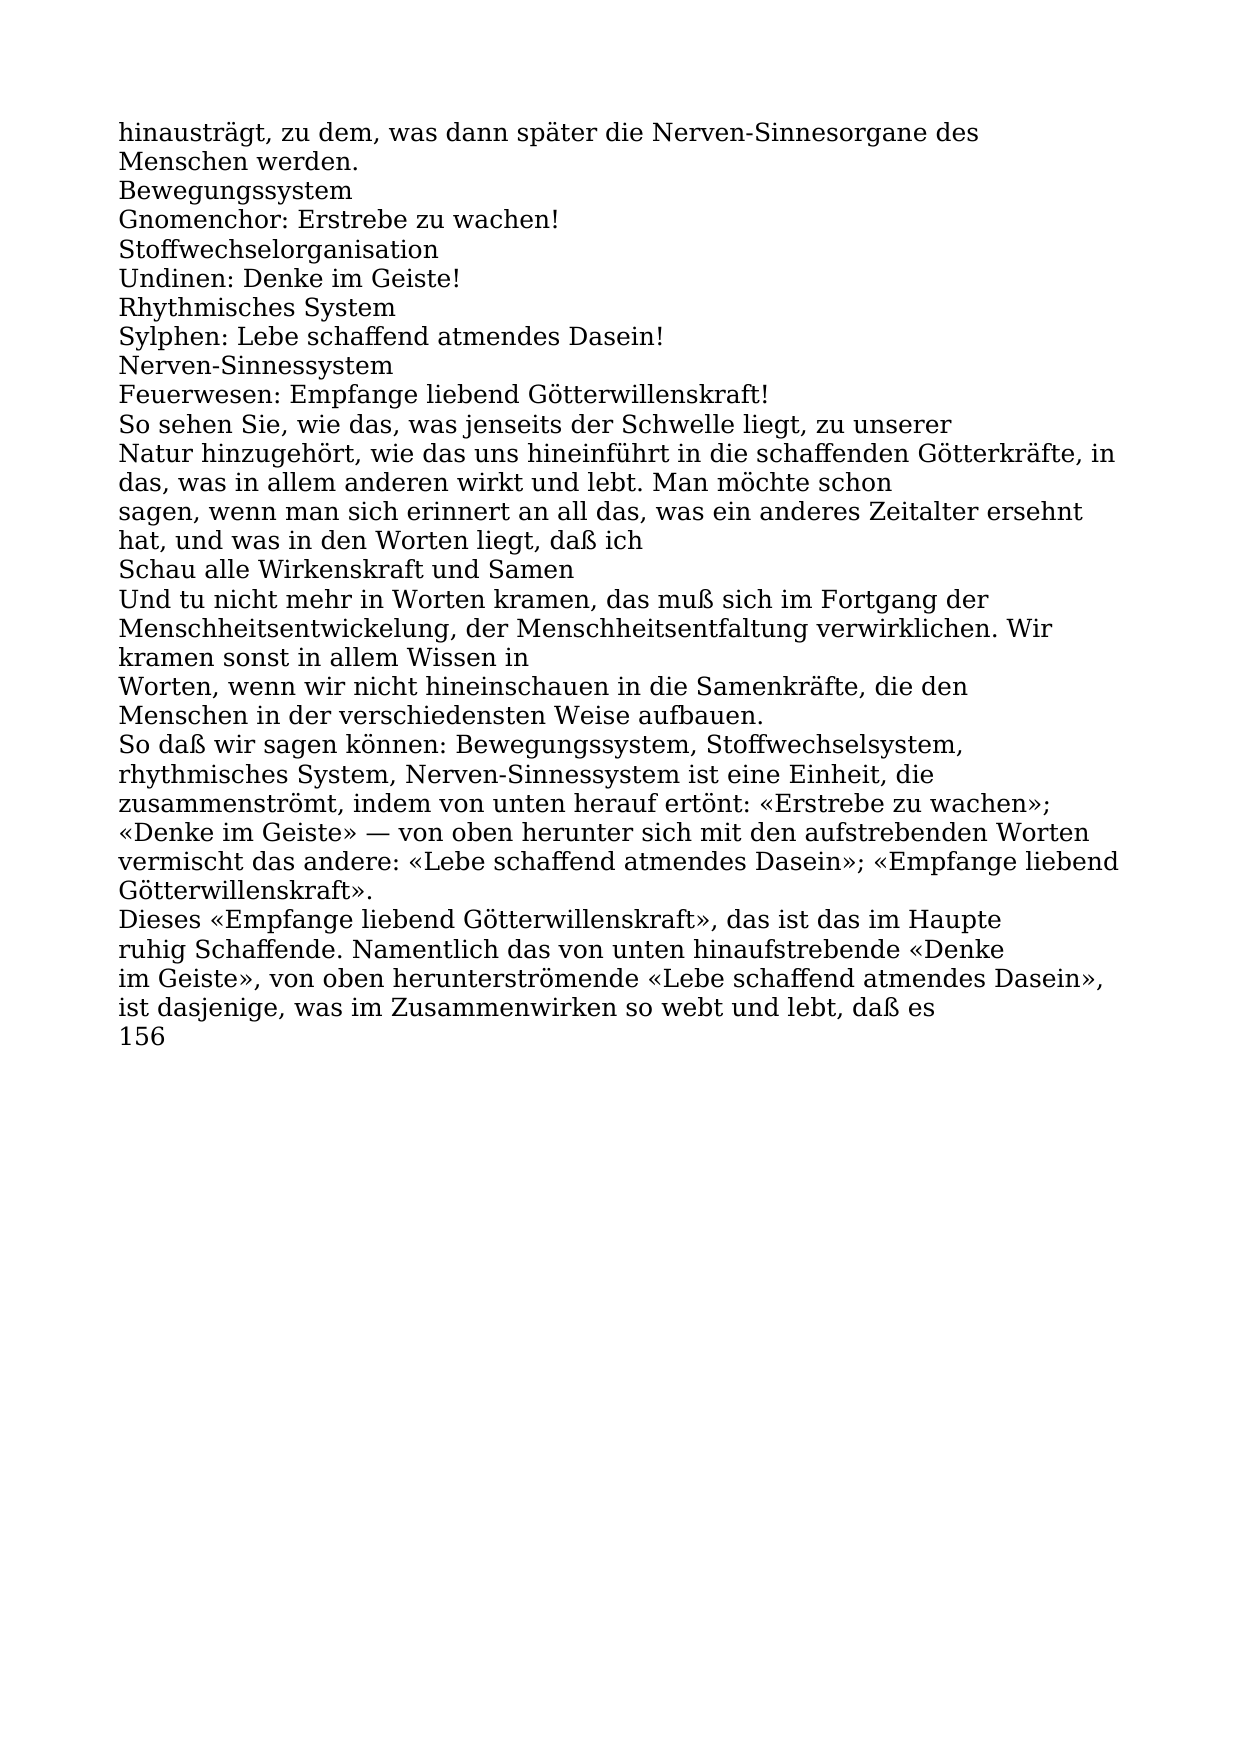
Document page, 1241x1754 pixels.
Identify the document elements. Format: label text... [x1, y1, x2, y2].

text Nerven-Sinnessystem [118, 351, 1122, 381]
text Und tu nicht mehr in Worten kramen, das muß sich im Fortgang der Menschheitsentwickelung, der Menschheitsentfaltung verwirklichen. Wir kramen sonst in allem Wissen in [118, 585, 1122, 672]
text Undinen: Denke im Geiste! [118, 264, 1122, 293]
text 156 [118, 1022, 1122, 1051]
text Rhythmisches System [118, 293, 1122, 322]
text im Geiste», von oben herunterströmende «Lebe schaffend atmendes Dasein», ist dasjenige, was im Zusammenwirken so webt und lebt, daß es [118, 964, 1122, 1022]
text Stoffwechselorganisation [118, 235, 1122, 264]
text So daß wir sagen können: Bewegungssystem, Stoffwechselsystem, [118, 731, 1122, 760]
text Feuerwesen: Empfange liebend Götterwillenskraft! [118, 381, 1122, 410]
text Bewegungssystem [118, 176, 1122, 206]
text Schau alle Wirkenskraft und Samen [118, 556, 1122, 585]
text So sehen Sie, wie das, was jenseits der Schwelle liegt, zu unserer [118, 410, 1122, 439]
text hinausträgt, zu dem, was dann später die Nerven-Sinnesorgane des [118, 118, 1122, 147]
text Menschen werden. [118, 147, 1122, 176]
text Menschen in der verschiedensten Weise aufbauen. [118, 701, 1122, 731]
text Sylphen: Lebe schaffend atmendes Dasein! [118, 322, 1122, 351]
text Worten, wenn wir nicht hineinschauen in die Samenkräfte, die den [118, 672, 1122, 701]
text Gnomenchor: Erstrebe zu wachen! [118, 206, 1122, 235]
text «Denke im Geiste» — von oben herunter sich mit den aufstrebenden Worten vermischt das andere: «Lebe schaffend atmendes Dasein»; «Empfange liebend Götterwillenskraft». [118, 818, 1122, 906]
text Dieses «Empfange liebend Götterwillenskraft», das ist das im Haupte [118, 906, 1122, 935]
text ruhig Schaffende. Namentlich das von unten hinaufstrebende «Denke [118, 935, 1122, 964]
text Natur hinzugehört, wie das uns hineinführt in die schaffenden Götterkräfte, in das, was in allem anderen wirkt und lebt. Man möchte schon [118, 439, 1122, 497]
text sagen, wenn man sich erinnert an all das, was ein anderes Zeitalter ersehnt hat, und was in den Worten liegt, daß ich [118, 497, 1122, 556]
text rhythmisches System, Nerven-Sinnessystem ist eine Einheit, die zusammenströmt, indem von unten herauf ertönt: «Erstrebe zu wachen»; [118, 760, 1122, 818]
